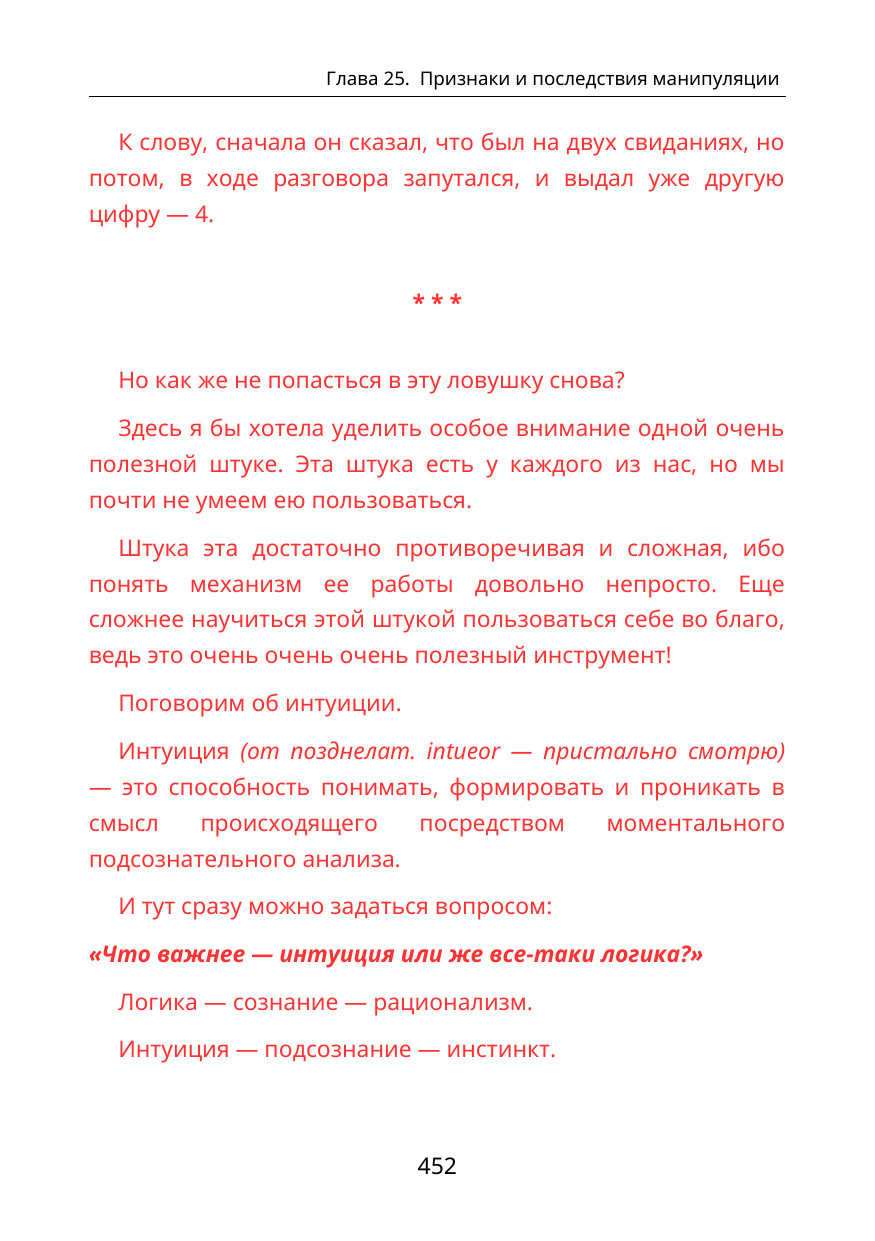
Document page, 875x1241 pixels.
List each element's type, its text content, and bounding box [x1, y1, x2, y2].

text Интуиция — подсознание — инстинкт. [88, 1033, 786, 1065]
text Интуиция (от позднелат. intueor — пристально смотрю) — это способность понимать, формировать и проникать в смысл происходящего посредством моментального подсознательного анализа. [88, 735, 786, 874]
subtitle * * * [88, 287, 786, 318]
list «Что важнее — интуиция или же все-таки логика?» [88, 938, 786, 969]
text Поговорим об интуиции. [88, 687, 786, 718]
text К слову, сначала он сказал, что был на двух свиданиях, но потом, в ходе разговора запутался, и выдал уже другую цифру — 4. [88, 126, 786, 229]
text Штука эта достаточно противоречивая и сложная, ибо понять механизм ее работы довольно непросто. Еще сложнее научиться этой штукой пользоваться себе во благо, ведь это очень очень очень полезный инструмент! [88, 532, 786, 671]
text И тут сразу можно задаться вопросом: [88, 890, 786, 922]
text Здесь я бы хотела уделить особое внимание одной очень полезной штуке. Эта штука есть у каждого из нас, но мы почти не умеем ею пользоваться. [88, 412, 786, 515]
text Но как же не попасться в эту ловушку снова? [88, 364, 786, 396]
text Логика — сознание — рационализм. [88, 986, 786, 1017]
